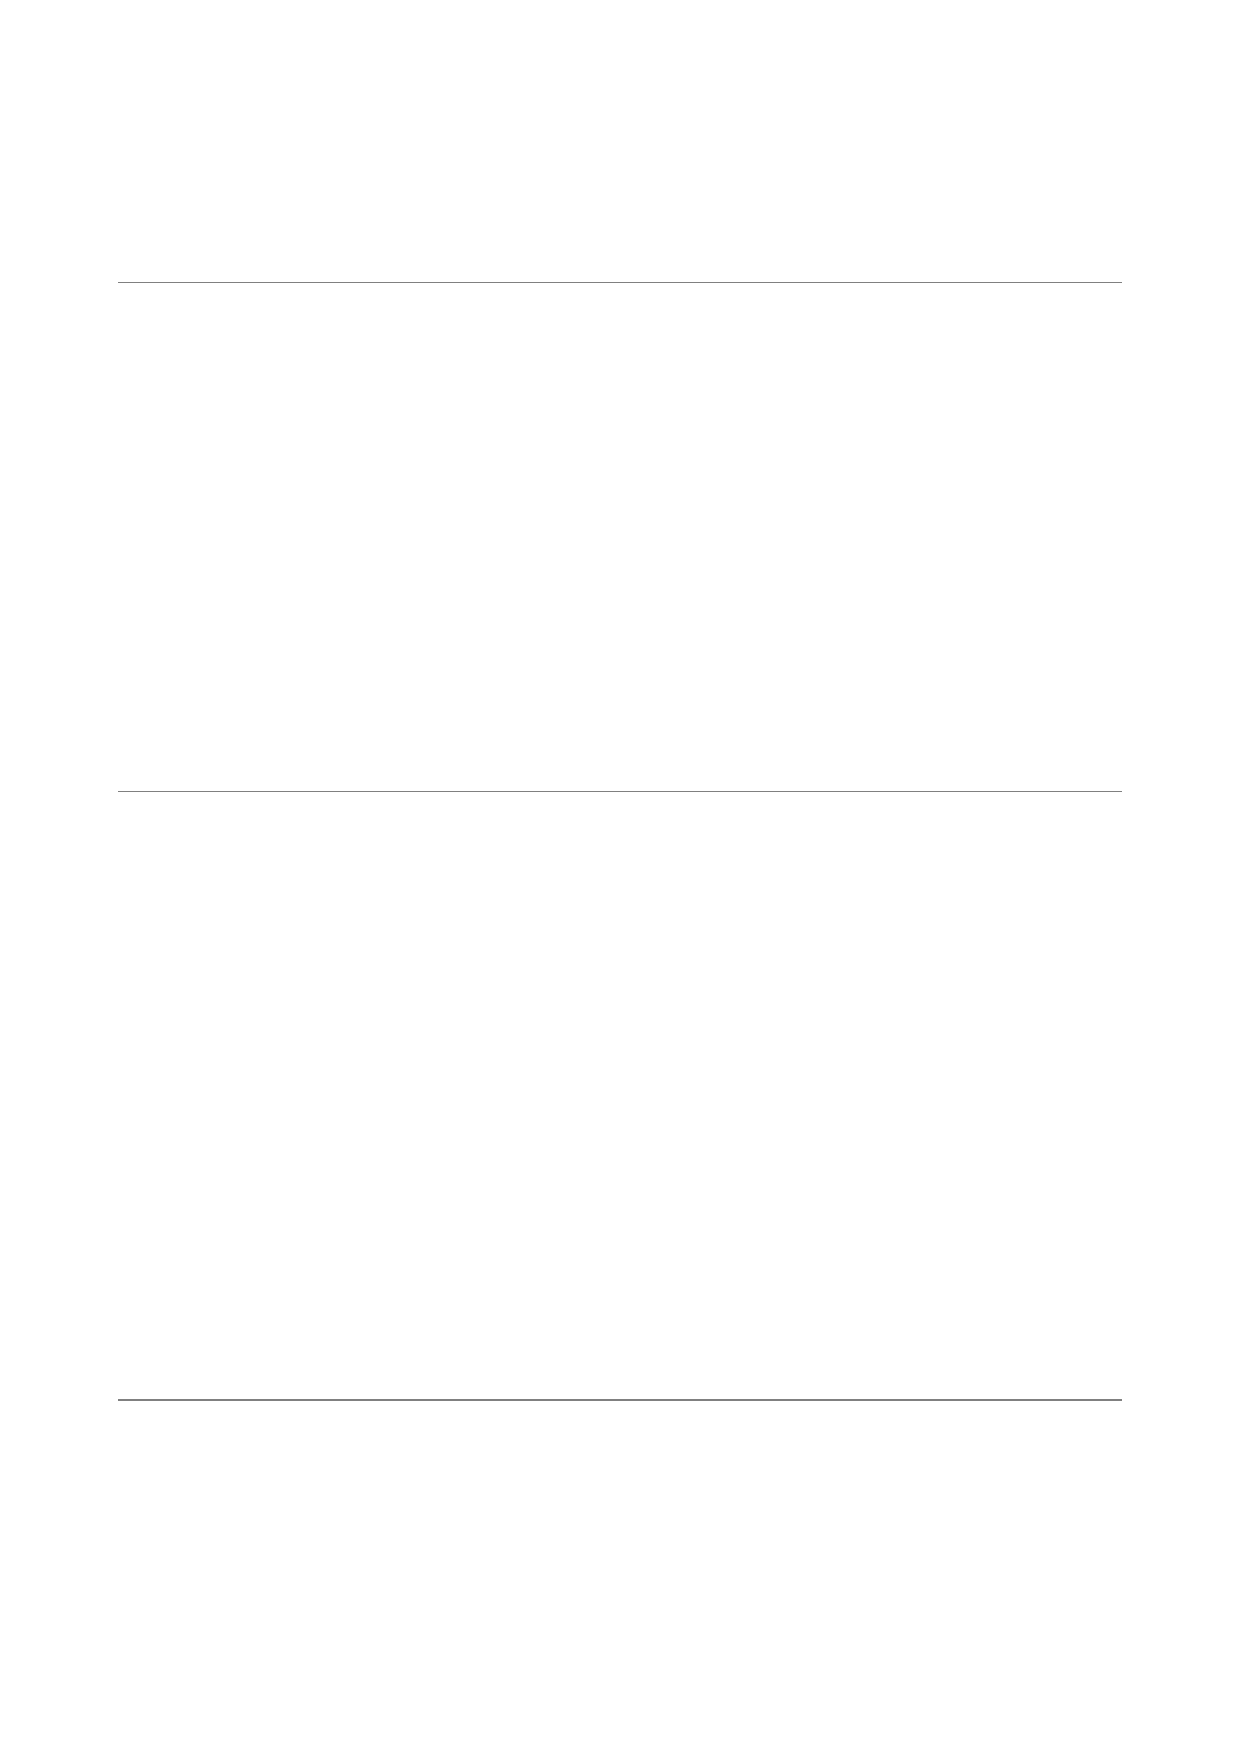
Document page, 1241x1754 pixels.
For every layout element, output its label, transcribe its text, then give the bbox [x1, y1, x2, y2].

text Если f() возвращает класс, то его можно использовать в extends. [118, 182, 1122, 248]
text new User().sayHi(); [118, 1481, 1122, 1504]
text } [118, 1123, 1122, 1146]
text JS делает: [118, 1254, 1122, 1282]
list Выполняет f() [162, 452, 1122, 483]
text Это ТО ЖЕ САМОЕ, что: [118, 598, 1122, 626]
text class User extends f() {} [118, 363, 1122, 387]
subtitle 7. Почему выводится "Привет" [118, 1416, 1122, 1459]
list Наследуется от него [162, 550, 1122, 579]
list Получает класс [162, 502, 1122, 531]
text function f(text) { [118, 872, 1122, 896]
text const Parent = f(); [118, 645, 1122, 669]
text } [118, 1039, 1122, 1063]
list User унаследовал sayHi [162, 1570, 1122, 1601]
text Потому что: [118, 1522, 1122, 1551]
text JavaScript делает так: [118, 405, 1122, 433]
text class User extends Parent {} [118, 687, 1122, 711]
text }; [118, 1081, 1122, 1104]
subtitle 5. Вот эта строка — вся магия [118, 299, 1122, 342]
text return class { [118, 914, 1122, 937]
text Никакой магии. Просто короче записано. [118, 729, 1122, 757]
text class User extends f("Привет") {} [118, 1212, 1122, 1236]
text class User extends Parent {} [118, 1343, 1122, 1367]
text const Parent = f("Привет"); // Parent — класс [118, 1301, 1122, 1325]
text sayHi() { [118, 956, 1122, 979]
text Когда ты пишешь: [118, 1164, 1122, 1193]
text alert(text); [118, 997, 1122, 1021]
subtitle 4. Ключевой момент [118, 118, 1122, 161]
subtitle 6. Теперь версия с аргументом [118, 808, 1122, 851]
